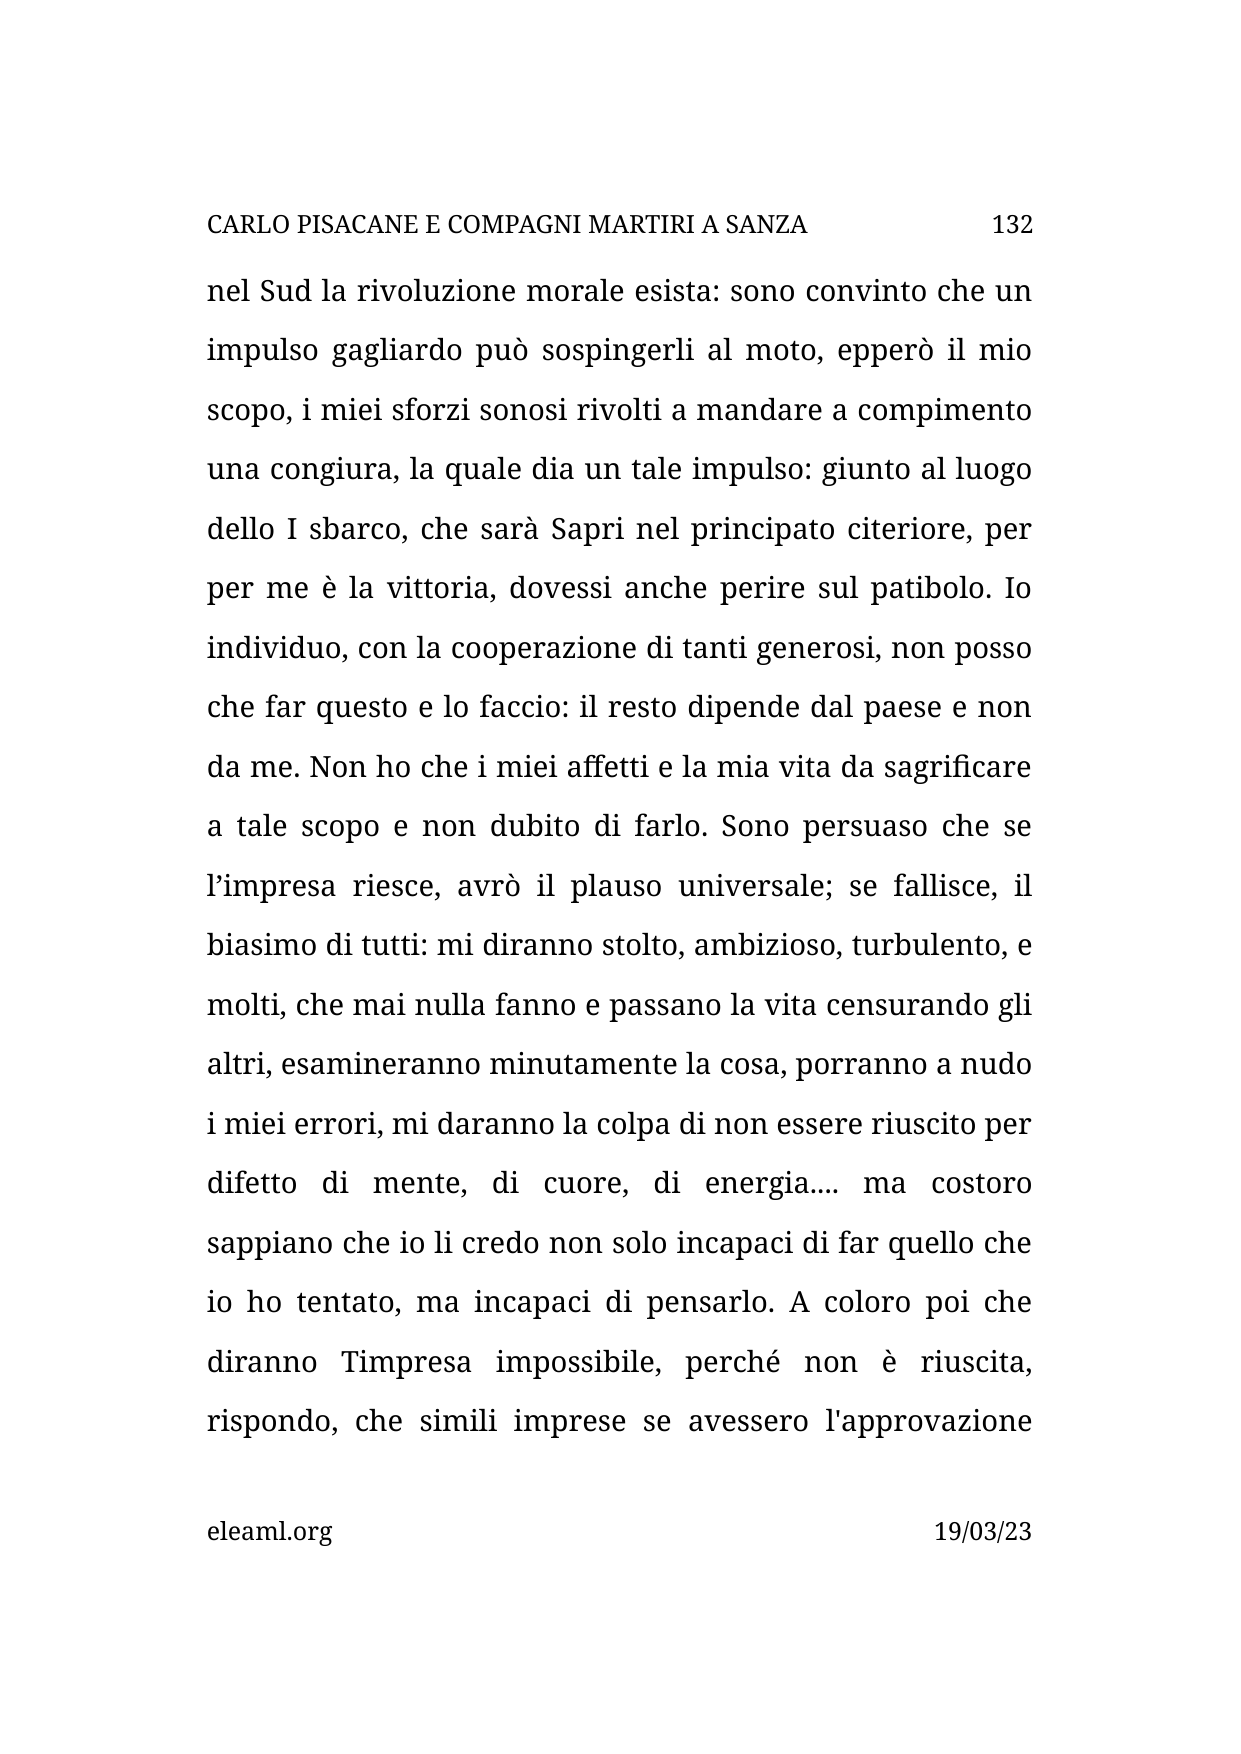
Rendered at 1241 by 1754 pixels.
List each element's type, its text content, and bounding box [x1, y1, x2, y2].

text nel Sud la rivoluzione morale esista: sono convinto che un impulso gagliardo può sospingerli al moto, epperò il mio scopo, i miei sforzi sonosi rivolti a mandare a compimento una congiura, la quale dia un tale impulso: giunto al luogo dello I sbarco, che sarà Sapri nel principato citeriore, per per me è la vittoria, dovessi anche perire sul patibolo. Io individuo, con la cooperazione di tanti generosi, non posso che far questo e lo faccio: il resto dipende dal paese e non da me. Non ho che i miei affetti e la mia vita da sagrificare a tale scopo e non dubito di farlo. Sono persuaso che se l’impresa riesce, avrò il plauso universale; se fallisce, il biasimo di tutti: mi diranno stolto, ambizioso, turbulento, e molti, che mai nulla fanno e passano la vita censurando gli altri, esamineranno minutamente la cosa, porranno a nudo i miei errori, mi daranno la colpa di non essere riuscito per difetto di mente, di cuore, di energia.... ma costoro sappiano che io li credo non solo incapaci di far quello che io ho tentato, ma incapaci di pensarlo. A coloro poi che diranno Timpresa impossibile, perché non è riuscita, rispondo, che simili imprese se avessero l'approvazione [207, 270, 1033, 1440]
